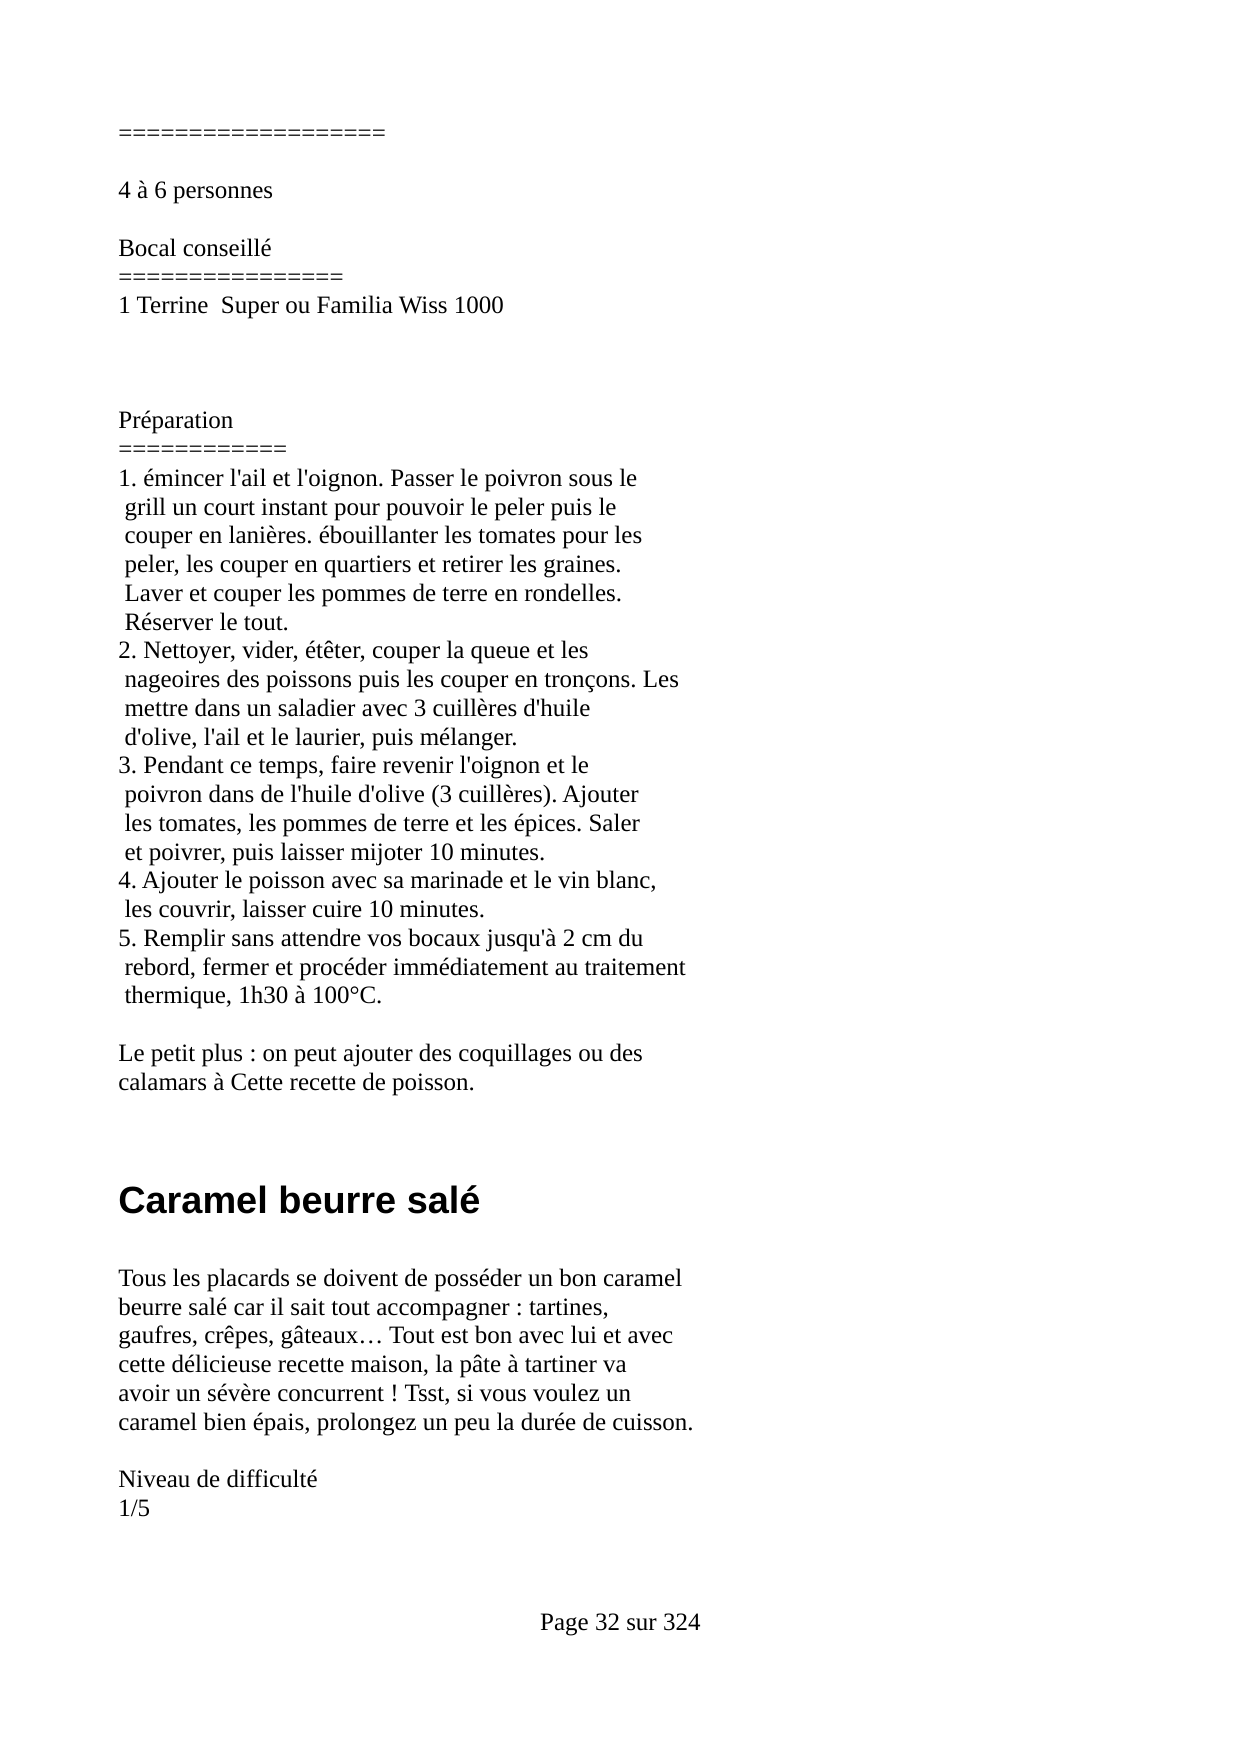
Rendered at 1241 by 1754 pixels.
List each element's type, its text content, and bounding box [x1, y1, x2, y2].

text thermique, 1h30 à 100°C. [118, 981, 1122, 1009]
text ============ [118, 434, 1122, 463]
text 3. Pendant ce temps, faire revenir l'oignon et le [118, 751, 1122, 779]
text grill un court instant pour pouvoir le peler puis le [118, 492, 1122, 521]
text avoir un sévère concurrent ! Tsst, si vous voulez un [118, 1378, 1122, 1407]
text 1. émincer l'ail et l'oignon. Passer le poivron sous le [118, 463, 1122, 492]
text Tous les placards se doivent de posséder un bon caramel [118, 1263, 1122, 1292]
text Le petit plus : on peut ajouter des coquillages ou des [118, 1038, 1122, 1067]
text nageoires des poissons puis les couper en tronçons. Les [118, 664, 1122, 693]
text =================== [118, 118, 1122, 147]
text Bocal conseillé [118, 233, 1122, 262]
text rebord, fermer et procéder immédiatement au traitement [118, 952, 1122, 981]
text couper en lanières. ébouillanter les tomates pour les [118, 521, 1122, 549]
text peler, les couper en quartiers et retirer les graines. [118, 549, 1122, 578]
text les couvrir, laisser cuire 10 minutes. [118, 894, 1122, 923]
text beurre salé car il sait tout accompagner : tartines, [118, 1292, 1122, 1321]
text poivron dans de l'huile d'olive (3 cuillères). Ajouter [118, 779, 1122, 808]
text Laver et couper les pommes de terre en rondelles. [118, 578, 1122, 607]
text mettre dans un saladier avec 3 cuillères d'huile [118, 693, 1122, 722]
text Niveau de difficulté [118, 1464, 1122, 1493]
text cette délicieuse recette maison, la pâte à tartiner va [118, 1349, 1122, 1378]
text 1 Terrine Super ou Familia Wiss 1000 [118, 291, 1122, 319]
text 1/5 [118, 1493, 1122, 1522]
text calamars à Cette recette de poisson. [118, 1067, 1122, 1096]
text ================ [118, 262, 1122, 291]
text 4 à 6 personnes [118, 176, 1122, 204]
text Réserver le tout. [118, 607, 1122, 636]
text caramel bien épais, prolongez un peu la durée de cuisson. [118, 1407, 1122, 1436]
text 4. Ajouter le poisson avec sa marinade et le vin blanc, [118, 866, 1122, 894]
text Préparation [118, 406, 1122, 434]
text et poivrer, puis laisser mijoter 10 minutes. [118, 837, 1122, 866]
subtitle Caramel beurre salé [118, 1178, 1122, 1222]
text d'olive, l'ail et le laurier, puis mélanger. [118, 722, 1122, 751]
text gaufres, crêpes, gâteaux… Tout est bon avec lui et avec [118, 1321, 1122, 1349]
text 5. Remplir sans attendre vos bocaux jusqu'à 2 cm du [118, 923, 1122, 952]
text 2. Nettoyer, vider, étêter, couper la queue et les [118, 636, 1122, 664]
text les tomates, les pommes de terre et les épices. Saler [118, 808, 1122, 837]
